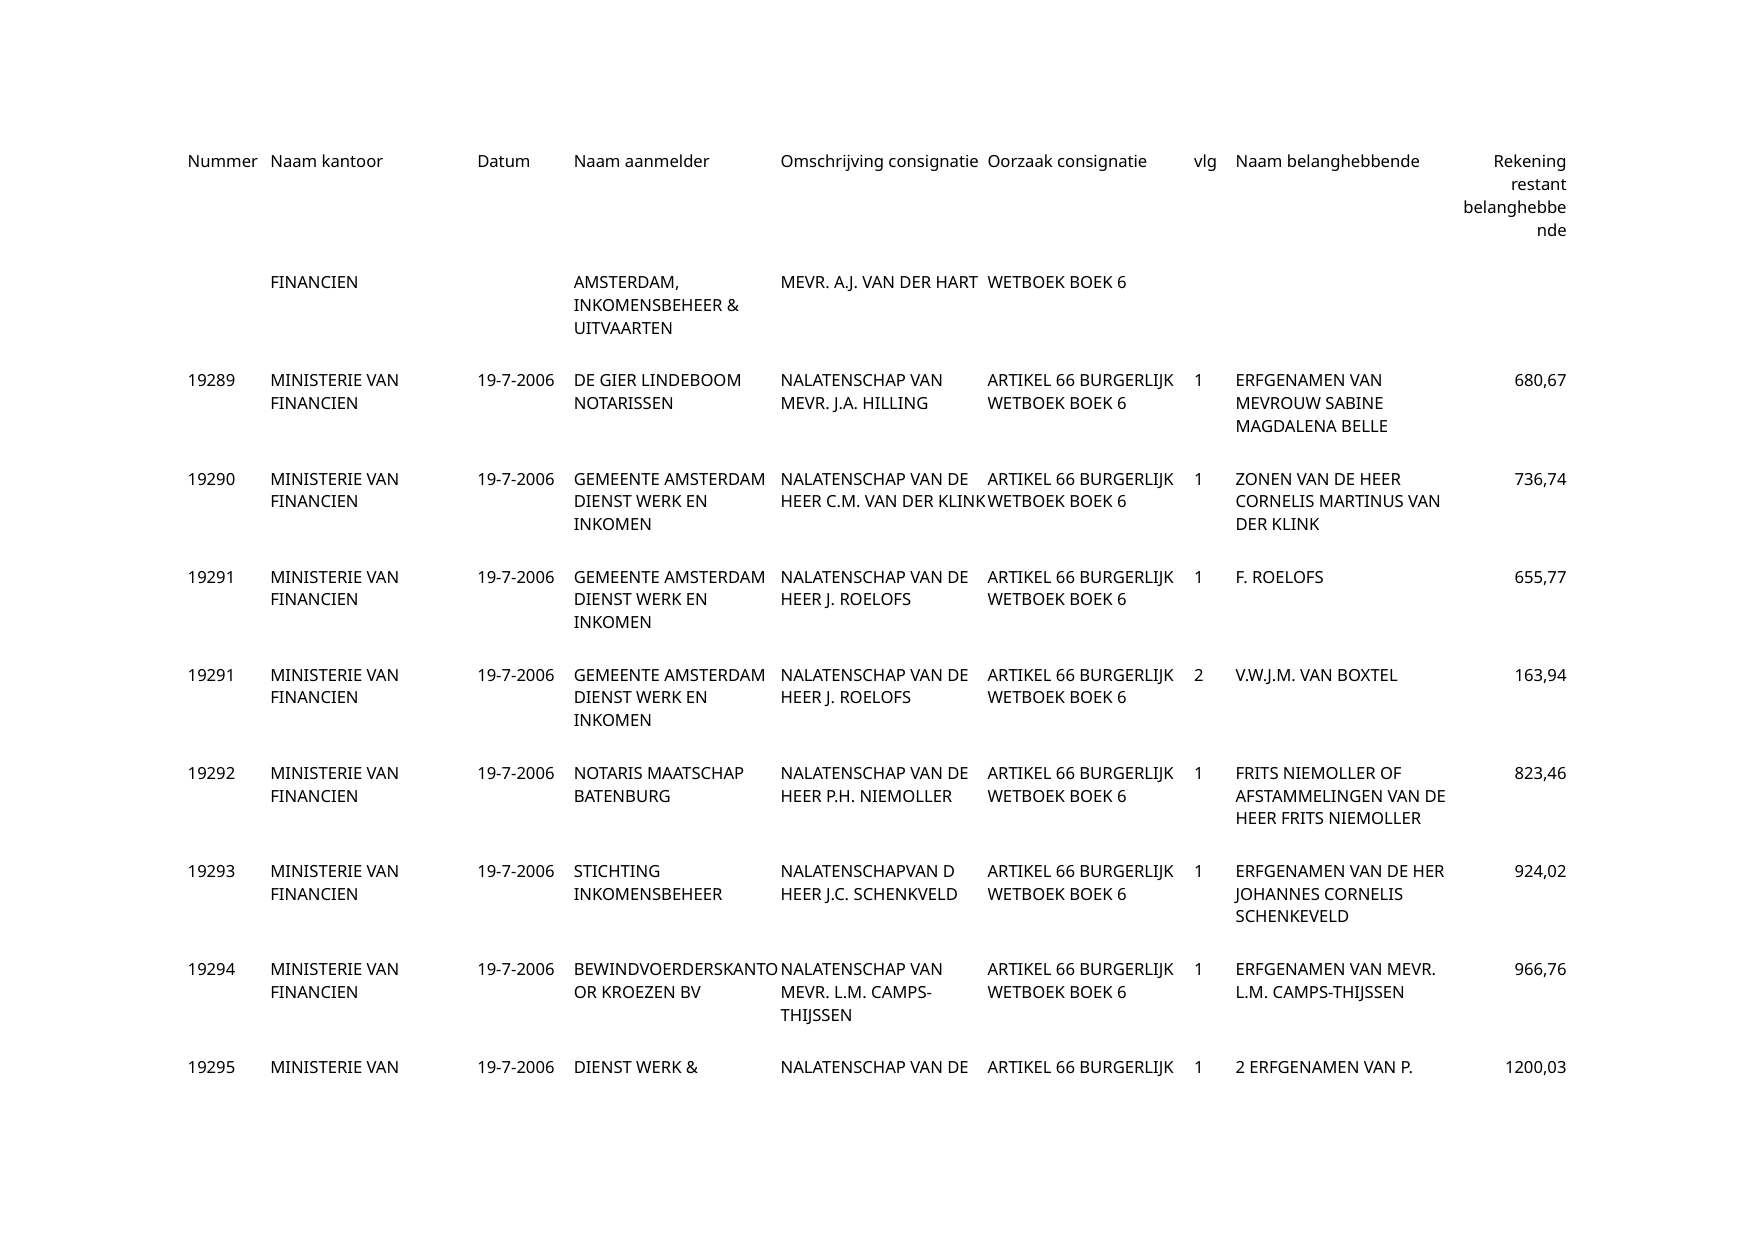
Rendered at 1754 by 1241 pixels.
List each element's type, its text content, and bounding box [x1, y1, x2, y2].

table_cell 2 [1194, 663, 1235, 761]
table_cell ARTIKEL 66 BURGERLIJK WETBOEK BOEK 6 [987, 663, 1194, 761]
table_cell [1194, 271, 1235, 369]
table_cell FINANCIEN [270, 271, 477, 369]
table_cell DIENST WERK & [574, 1056, 780, 1078]
table_cell ARTIKEL 66 BURGERLIJK WETBOEK BOEK 6 [987, 565, 1194, 663]
table_cell 736,74 [1456, 467, 1566, 565]
table_cell 655,77 [1456, 565, 1566, 663]
table_cell AMSTERDAM, INKOMENSBEHEER & UITVAARTEN [574, 271, 780, 369]
table_cell 1 [1194, 1056, 1235, 1078]
table_cell 19-7-2006 [477, 1056, 573, 1078]
table_cell 19292 [188, 761, 270, 859]
table_header Oorzaak consignatie [987, 150, 1194, 271]
table_cell DE GIER LINDEBOOM NOTARISSEN [574, 369, 780, 467]
table_cell 19295 [188, 1056, 270, 1078]
table_header Naam belanghebbende [1235, 150, 1456, 271]
table_cell 19-7-2006 [477, 467, 573, 565]
table_cell MINISTERIE VAN FINANCIEN [270, 761, 477, 859]
table_header Naam aanmelder [574, 150, 780, 271]
table_cell 19289 [188, 369, 270, 467]
table_cell 966,76 [1456, 958, 1566, 1056]
table_cell ARTIKEL 66 BURGERLIJK WETBOEK BOEK 6 [987, 958, 1194, 1056]
table_cell MEVR. A.J. VAN DER HART [780, 271, 987, 369]
table_cell 19-7-2006 [477, 663, 573, 761]
table_cell 1 [1194, 761, 1235, 859]
table_header Naam kantoor [270, 150, 477, 271]
table_cell [477, 271, 573, 369]
table_cell 680,67 [1456, 369, 1566, 467]
table_cell 1 [1194, 467, 1235, 565]
table_cell [1235, 271, 1456, 369]
table_cell ARTIKEL 66 BURGERLIJK WETBOEK BOEK 6 [987, 860, 1194, 958]
table_cell 1200,03 [1456, 1056, 1566, 1078]
table_cell ERFGENAMEN VAN MEVR. L.M. CAMPS-THIJSSEN [1235, 958, 1456, 1056]
table_cell NALATENSCHAP VAN DE HEER J. ROELOFS [780, 663, 987, 761]
table_cell NALATENSCHAP VAN MEVR. L.M. CAMPS-THIJSSEN [780, 958, 987, 1056]
table_cell MINISTERIE VAN FINANCIEN [270, 860, 477, 958]
table_cell FRITS NIEMOLLER OF AFSTAMMELINGEN VAN DE HEER FRITS NIEMOLLER [1235, 761, 1456, 859]
table_cell ERFGENAMEN VAN DE HER JOHANNES CORNELIS SCHENKEVELD [1235, 860, 1456, 958]
table_cell NALATENSCHAP VAN MEVR. J.A. HILLING [780, 369, 987, 467]
table_cell 1 [1194, 860, 1235, 958]
table_header vlg [1194, 150, 1235, 271]
table_cell GEMEENTE AMSTERDAM DIENST WERK EN INKOMEN [574, 467, 780, 565]
table_cell [188, 271, 270, 369]
table_cell [1456, 271, 1566, 369]
table_cell NOTARIS MAATSCHAP BATENBURG [574, 761, 780, 859]
table_cell WETBOEK BOEK 6 [987, 271, 1194, 369]
table_cell 19-7-2006 [477, 958, 573, 1056]
table_cell NALATENSCHAPVAN D HEER J.C. SCHENKVELD [780, 860, 987, 958]
table_header Datum [477, 150, 573, 271]
table_header Omschrijving consignatie [780, 150, 987, 271]
table_cell 19291 [188, 565, 270, 663]
table_cell ARTIKEL 66 BURGERLIJK WETBOEK BOEK 6 [987, 761, 1194, 859]
table_cell NALATENSCHAP VAN DE HEER C.M. VAN DER KLINK [780, 467, 987, 565]
table_cell 19290 [188, 467, 270, 565]
table_cell 924,02 [1456, 860, 1566, 958]
table_cell MINISTERIE VAN FINANCIEN [270, 467, 477, 565]
table_cell ARTIKEL 66 BURGERLIJK WETBOEK BOEK 6 [987, 369, 1194, 467]
table_cell BEWINDVOERDERSKANTOOR KROEZEN BV [574, 958, 780, 1056]
table_cell ARTIKEL 66 BURGERLIJK [987, 1056, 1194, 1078]
table_cell 823,46 [1456, 761, 1566, 859]
table_header Rekening restant belanghebbende [1456, 150, 1566, 271]
table_cell F. ROELOFS [1235, 565, 1456, 663]
table_cell 19-7-2006 [477, 369, 573, 467]
table_cell 1 [1194, 369, 1235, 467]
table_cell 19293 [188, 860, 270, 958]
table_cell NALATENSCHAP VAN DE [780, 1056, 987, 1078]
table_cell 163,94 [1456, 663, 1566, 761]
table_cell MINISTERIE VAN FINANCIEN [270, 369, 477, 467]
table_cell GEMEENTE AMSTERDAM DIENST WERK EN INKOMEN [574, 663, 780, 761]
table_cell NALATENSCHAP VAN DE HEER J. ROELOFS [780, 565, 987, 663]
table_cell 19294 [188, 958, 270, 1056]
table_cell 1 [1194, 565, 1235, 663]
table_cell 19-7-2006 [477, 761, 573, 859]
table_cell ARTIKEL 66 BURGERLIJK WETBOEK BOEK 6 [987, 467, 1194, 565]
table_cell MINISTERIE VAN FINANCIEN [270, 958, 477, 1056]
table_cell MINISTERIE VAN FINANCIEN [270, 565, 477, 663]
table_cell V.W.J.M. VAN BOXTEL [1235, 663, 1456, 761]
table_header Nummer [188, 150, 270, 271]
table_cell 1 [1194, 958, 1235, 1056]
table_cell MINISTERIE VAN [270, 1056, 477, 1078]
table_cell STICHTING INKOMENSBEHEER [574, 860, 780, 958]
table_cell 19291 [188, 663, 270, 761]
table_cell ERFGENAMEN VAN MEVROUW SABINE MAGDALENA BELLE [1235, 369, 1456, 467]
table_cell 2 ERFGENAMEN VAN P. [1235, 1056, 1456, 1078]
table_cell 19-7-2006 [477, 565, 573, 663]
table_cell ZONEN VAN DE HEER CORNELIS MARTINUS VAN DER KLINK [1235, 467, 1456, 565]
table_cell GEMEENTE AMSTERDAM DIENST WERK EN INKOMEN [574, 565, 780, 663]
table_cell 19-7-2006 [477, 860, 573, 958]
table_cell MINISTERIE VAN FINANCIEN [270, 663, 477, 761]
table_cell NALATENSCHAP VAN DE HEER P.H. NIEMOLLER [780, 761, 987, 859]
